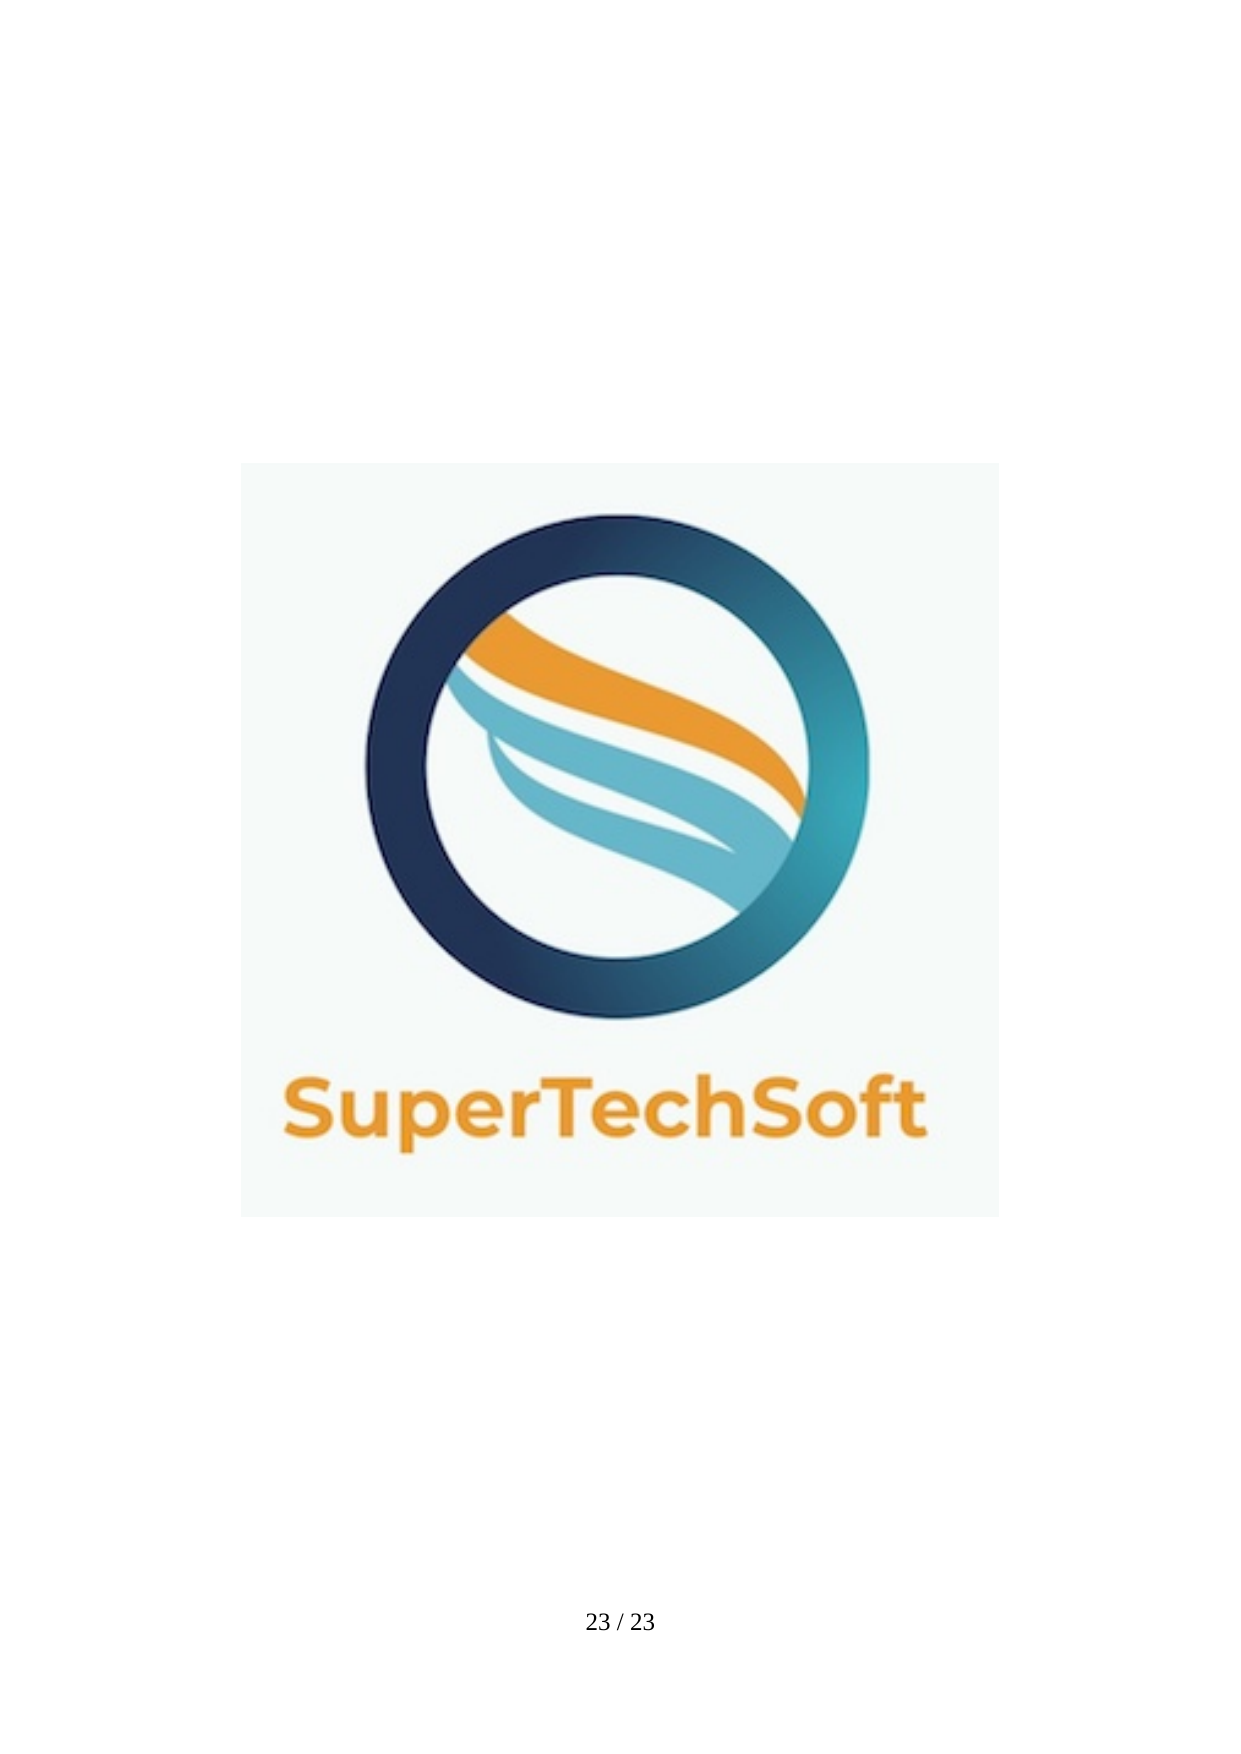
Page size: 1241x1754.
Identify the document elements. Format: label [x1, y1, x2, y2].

picture [241, 463, 999, 1217]
